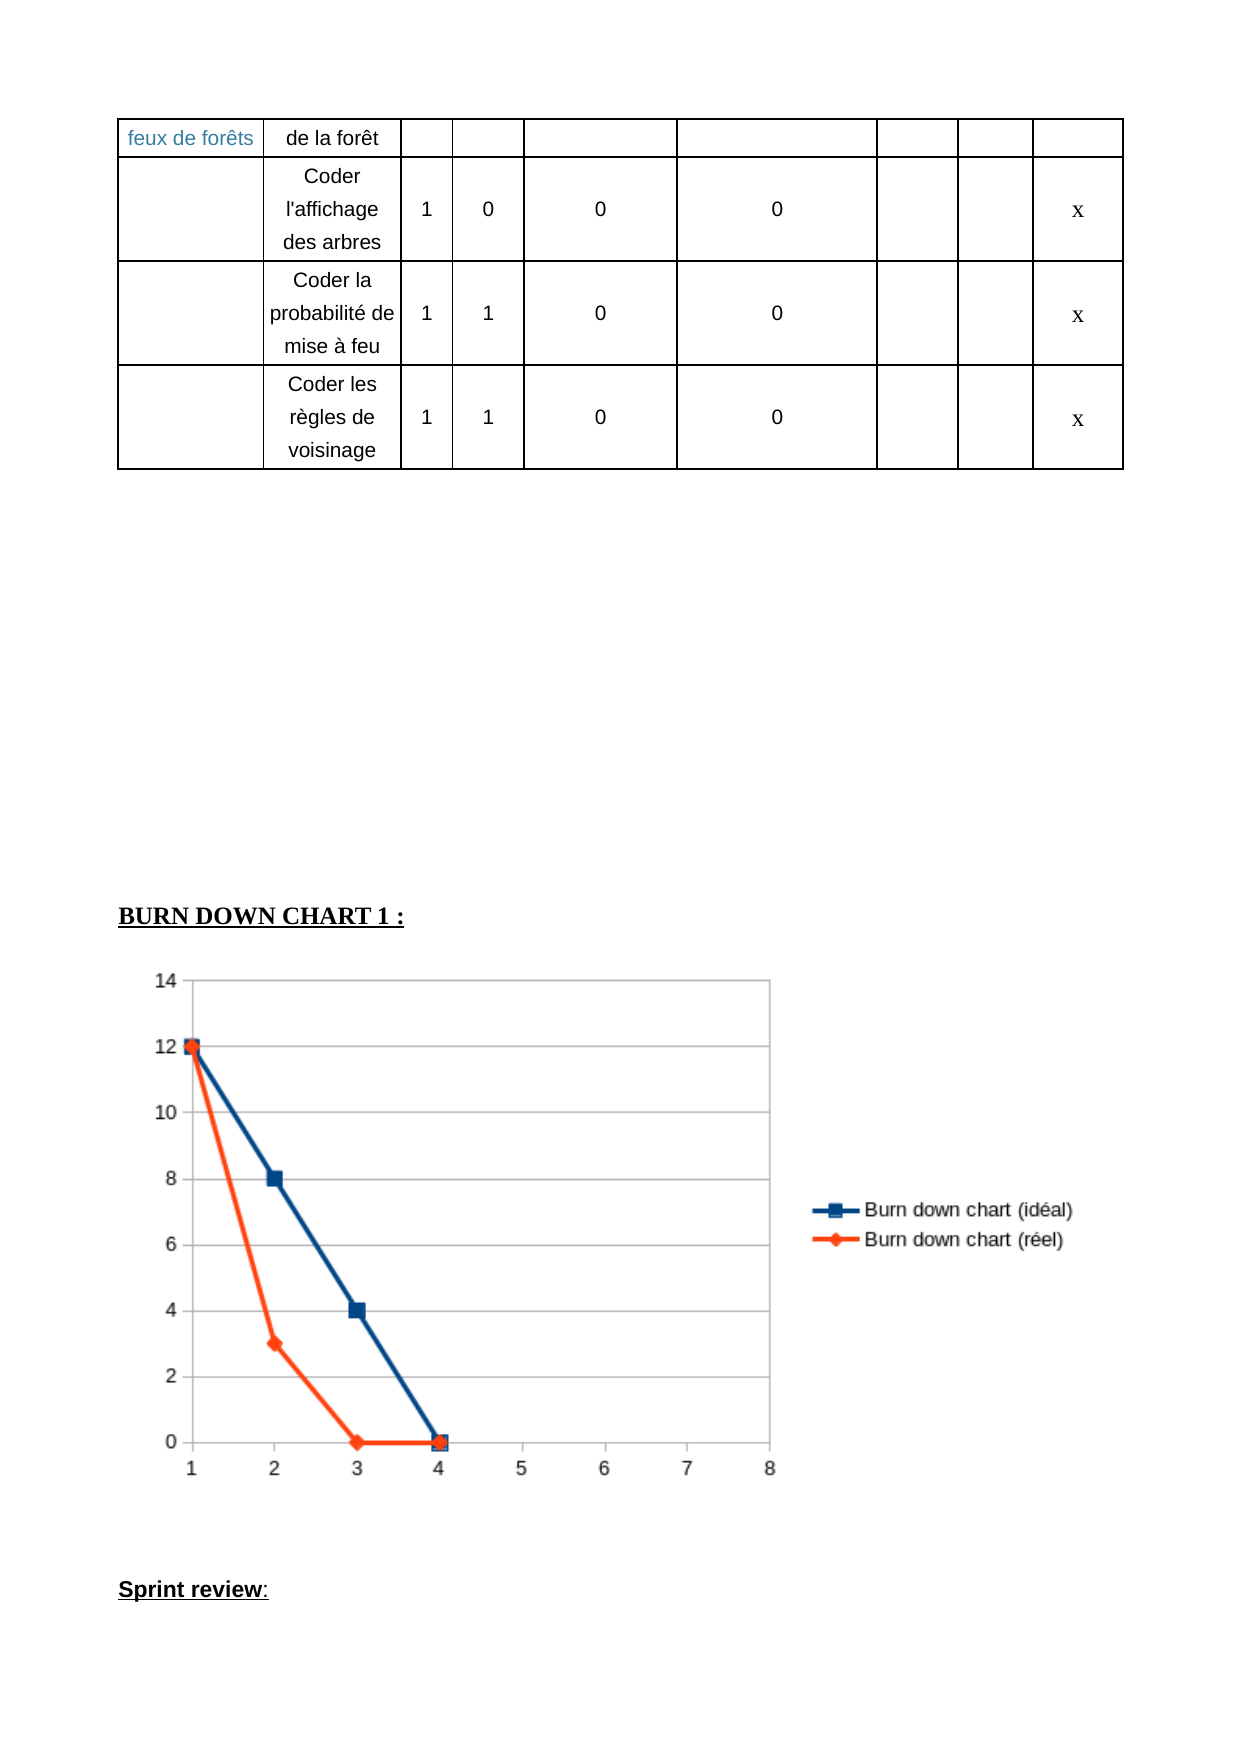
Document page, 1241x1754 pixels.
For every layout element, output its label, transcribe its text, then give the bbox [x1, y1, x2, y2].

table_cell [878, 158, 957, 260]
table_cell 0 [678, 158, 876, 260]
table_cell Coder les règles de voisinage [264, 366, 400, 468]
table_cell 1 [453, 366, 523, 468]
text BURN DOWN CHART 1 : [118, 901, 1122, 930]
table_cell 1 [402, 158, 452, 260]
table_cell 1 [402, 262, 452, 364]
table_cell 0 [453, 158, 523, 260]
table_cell [525, 120, 676, 156]
table_cell 0 [525, 262, 676, 364]
table_cell [959, 262, 1032, 364]
table_cell 1 [453, 262, 523, 364]
table_cell [1034, 120, 1122, 156]
table_cell [678, 120, 876, 156]
table_cell 0 [678, 262, 876, 364]
table_cell [119, 262, 263, 364]
picture [147, 958, 1093, 1491]
table_cell 0 [525, 366, 676, 468]
table_cell feux de forêts [119, 120, 263, 156]
table_cell x [1034, 262, 1122, 364]
table_cell 0 [678, 366, 876, 468]
table_cell Coder l'affichage des arbres [264, 158, 400, 260]
table_cell [959, 366, 1032, 468]
table_cell [878, 262, 957, 364]
table_cell [402, 120, 452, 156]
table_cell x [1034, 366, 1122, 468]
table_cell [959, 120, 1032, 156]
table_cell [119, 366, 263, 468]
table_cell x [1034, 158, 1122, 260]
table_cell de la forêt [264, 120, 400, 156]
table_cell [878, 366, 957, 468]
table_cell [119, 158, 263, 260]
table_cell 0 [525, 158, 676, 260]
table_cell Coder la probabilité de mise à feu [264, 262, 400, 364]
table_cell [878, 120, 957, 156]
table_cell [959, 158, 1032, 260]
text Sprint review: [118, 1576, 1122, 1603]
table_cell 1 [402, 366, 452, 468]
table_cell [453, 120, 523, 156]
